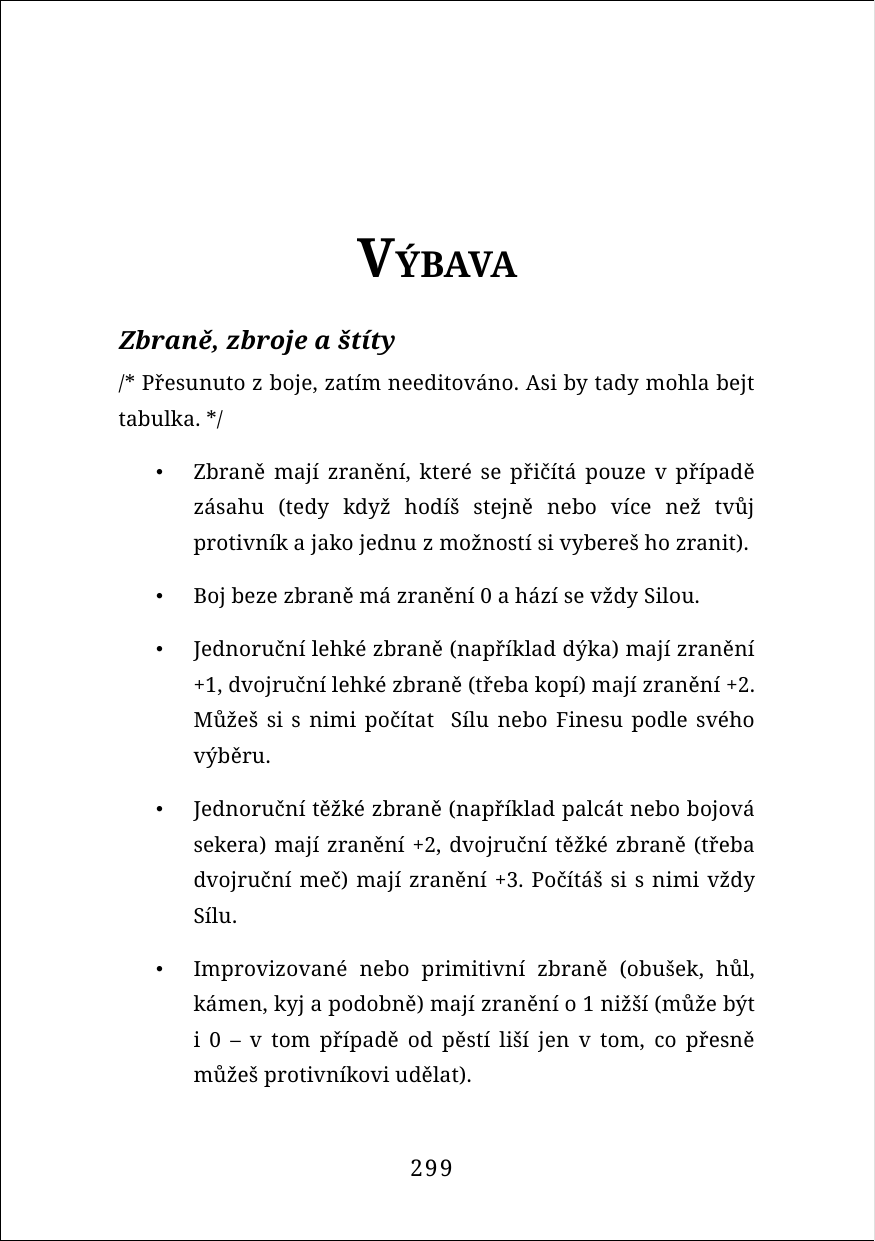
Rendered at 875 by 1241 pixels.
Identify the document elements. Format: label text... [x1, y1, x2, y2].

text /* Přesunuto z boje, zatím needitováno. Asi by tady mohla bejt tabulka. */ [118, 368, 756, 432]
list Jednoruční těžké zbraně (například palcát nebo bojová sekera) mají zranění +2, dvojruční těžké zbraně (třeba dvojruční meč) mají zranění +3. Počítáš si s nimi vždy Sílu. [156, 794, 756, 929]
list Zbraně mají zranění, které se přičítá pouze v případě zásahu (tedy když hodíš stejně nebo více než tvůj protivník a jako jednu z možností si vybereš ho zranit). [156, 457, 756, 556]
subtitle Výbava [118, 219, 756, 293]
subtitle Zbraně, zbroje a štíty [118, 322, 756, 356]
list Improvizované nebo primitivní zbraně (obušek, hůl, kámen, kyj a podobně) mají zranění o 1 nižší (může být i 0 – v tom případě od pěstí liší jen v tom, co přesně můžeš protivníkovi udělat). [156, 954, 756, 1089]
list Boj beze zbraně má zranění 0 a hází se vždy Silou. [156, 581, 756, 609]
list Jednoruční lehké zbraně (například dýka) mají zranění +1, dvojruční lehké zbraně (třeba kopí) mají zranění +2. Můžeš si s nimi počítat Sílu nebo Finesu podle svého výběru. [156, 634, 756, 769]
